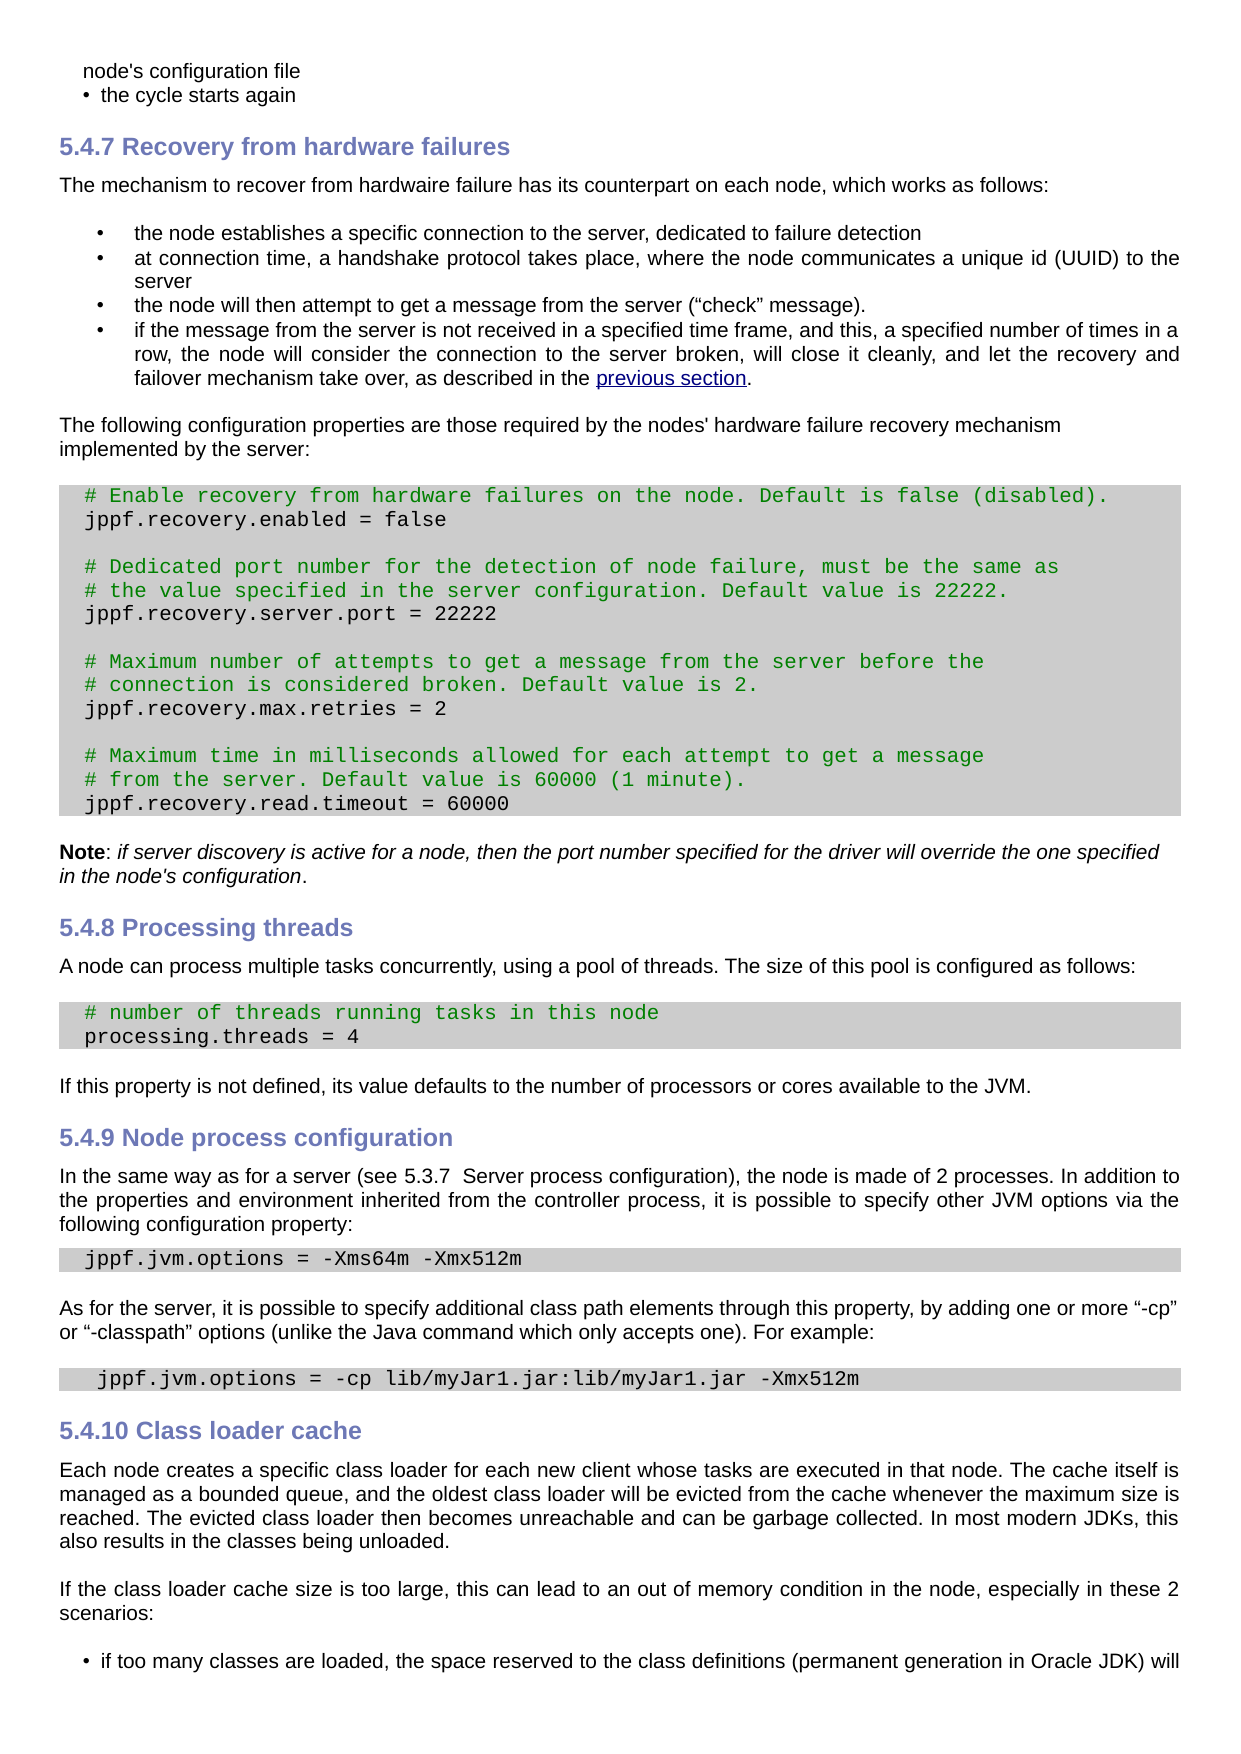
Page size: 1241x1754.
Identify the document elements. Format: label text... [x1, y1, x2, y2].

subtitle Recovery from hardware failures [59, 132, 1181, 161]
text The following configuration properties are those required by the nodes' hardware failure recovery mechanism implemented by the server: [59, 413, 1181, 461]
text # Dedicated port number for the detection of node failure, must be the same as [59, 556, 1181, 580]
text # connection is considered broken. Default value is 2. [59, 674, 1181, 698]
text jppf.jvm.options = -cp lib/myJar1.jar:lib/myJar1.jar -Xmx512m [59, 1368, 1181, 1391]
text # Maximum number of attempts to get a message from the server before the [59, 651, 1181, 674]
subtitle Node process configuration [59, 1122, 1181, 1151]
list if too many classes are loaded, the space reserved to the class definitions (permanent generation in Oracle JDK) will [83, 1649, 1181, 1673]
text jppf.jvm.options = -Xms64m -Xmx512m [59, 1248, 1181, 1272]
text jppf.recovery.server.port = 22222 [59, 603, 1181, 627]
list the cycle starts again [83, 83, 1181, 107]
subtitle Class loader cache [59, 1416, 1181, 1445]
list node's configuration file [83, 59, 1181, 83]
text jppf.recovery.read.timeout = 60000 [59, 793, 1181, 816]
list the node establishes a specific connection to the server, dedicated to failure detection [97, 221, 1181, 245]
subtitle Processing threads [59, 913, 1181, 942]
text # from the server. Default value is 60000 (1 minute). [59, 769, 1181, 793]
list the node will then attempt to get a message from the server (“check” message). [97, 293, 1181, 317]
text jppf.recovery.enabled = false [59, 509, 1181, 532]
text As for the server, it is possible to specify additional class path elements through this property, by adding one or more “-cp” or “-classpath” options (unlike the Java command which only accepts one). For example: [59, 1296, 1181, 1344]
text In the same way as for a server (see 5.3.7 Server process configuration), the node is made of 2 processes. In addition to the properties and environment inherited from the controller process, it is possible to specify other JVM options via the following configuration property: [59, 1164, 1181, 1236]
text # Enable recovery from hardware failures on the node. Default is false (disabled). [59, 485, 1181, 509]
text jppf.recovery.max.retries = 2 [59, 698, 1181, 722]
text # number of threads running tasks in this node processing.threads = 4 [59, 1002, 1181, 1049]
text # Maximum time in milliseconds allowed for each attempt to get a message [59, 745, 1181, 769]
text Note: if server discovery is active for a node, then the port number specified for the driver will override the one specified in the node's configuration. [59, 840, 1181, 888]
text If the class loader cache size is too large, this can lead to an out of memory condition in the node, especially in these 2 scenarios: [59, 1577, 1181, 1625]
text If this property is not defined, its value defaults to the number of processors or cores available to the JVM. [59, 1073, 1181, 1097]
text A node can process multiple tasks concurrently, using a pool of threads. The size of this pool is configured as follows: [59, 954, 1181, 978]
text # the value specified in the server configuration. Default value is 22222. [59, 580, 1181, 603]
list at connection time, a handshake protocol takes place, where the node communicates a unique id (UUID) to the server [97, 245, 1181, 293]
list if the message from the server is not received in a specified time frame, and this, a specified number of times in a row, the node will consider the connection to the server broken, will close it cleanly, and let the recovery and failover mechanism take over, as described in the previous section. [97, 317, 1181, 389]
text Each node creates a specific class loader for each new client whose tasks are executed in that node. The cache itself is managed as a bounded queue, and the oldest class loader will be evicted from the cache whenever the maximum size is reached. The evicted class loader then becomes unreachable and can be garbage collected. In most modern JDKs, this also results in the classes being unloaded. [59, 1457, 1181, 1553]
text The mechanism to recover from hardwaire failure has its counterpart on each node, which works as follows: [59, 173, 1181, 197]
